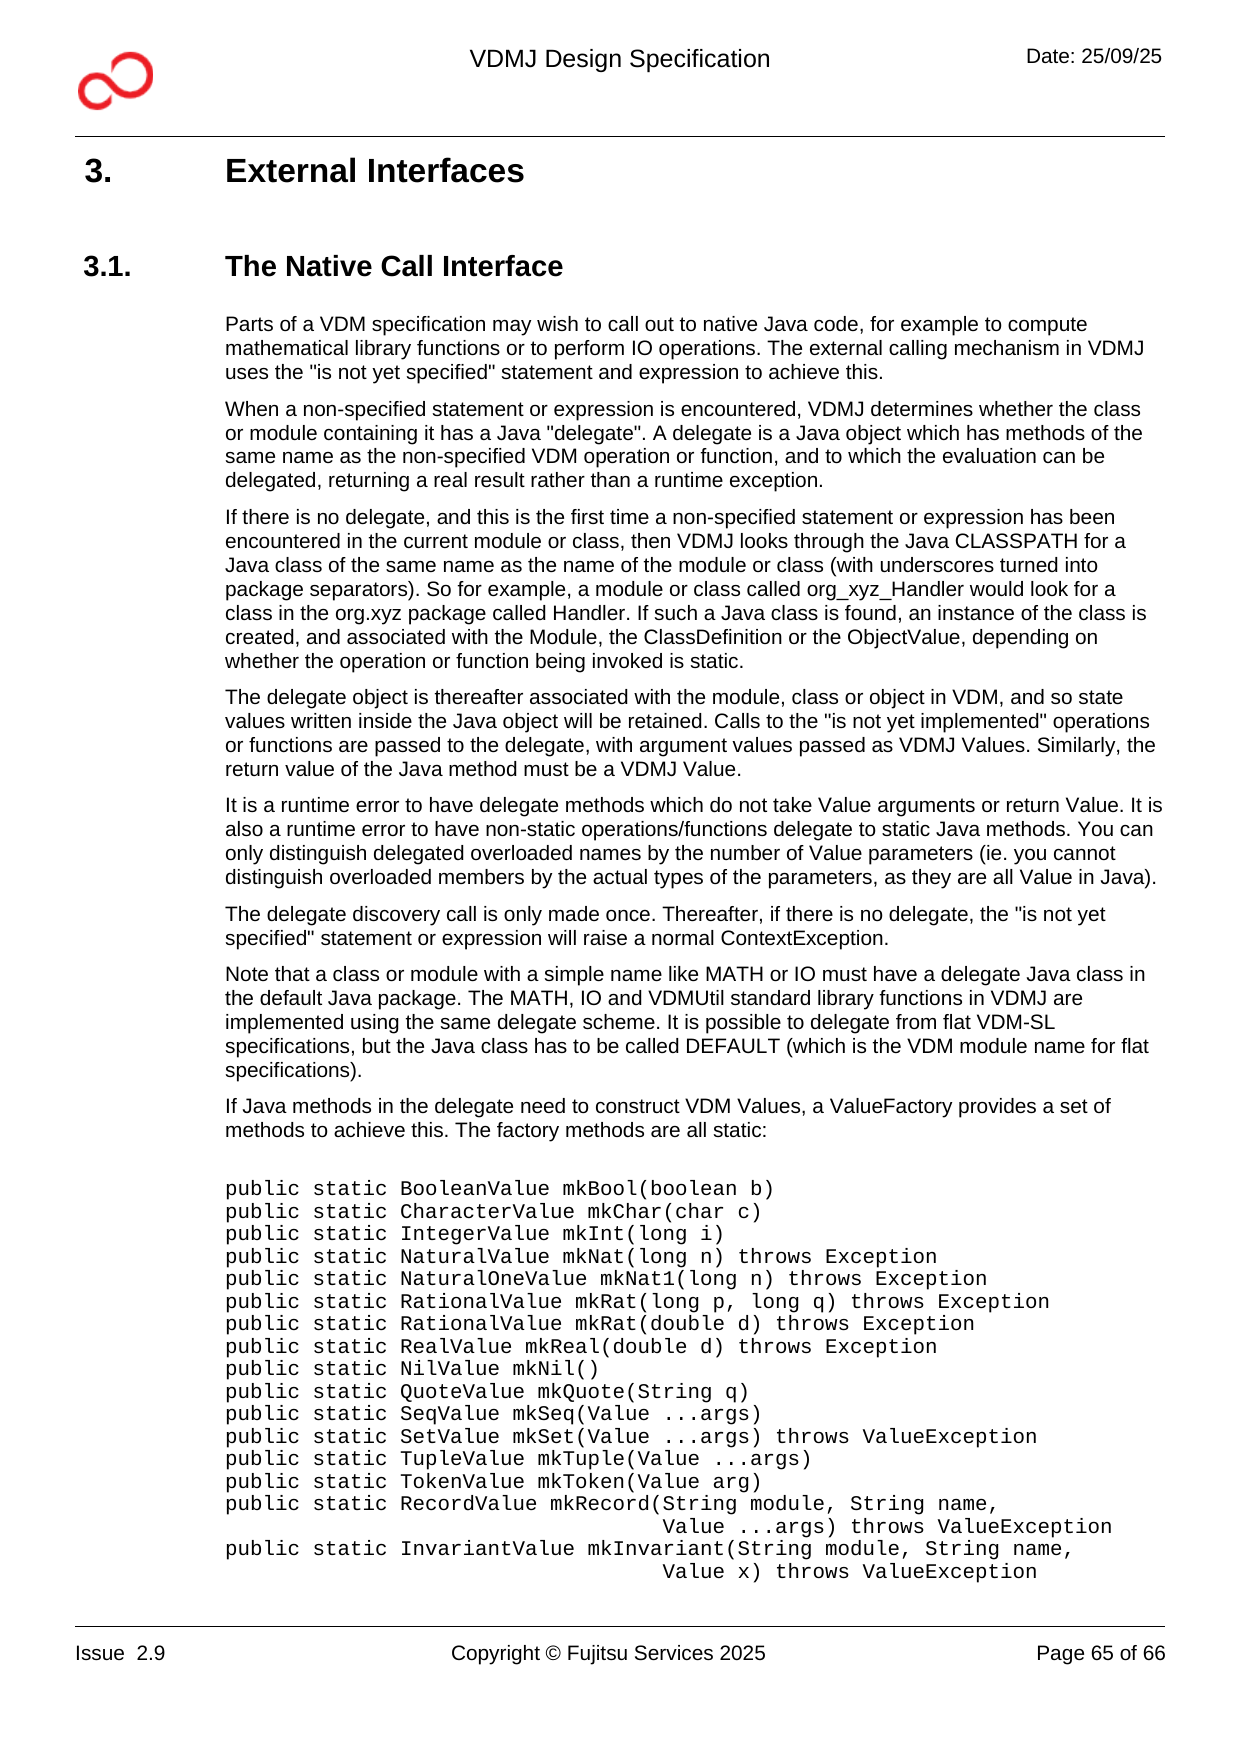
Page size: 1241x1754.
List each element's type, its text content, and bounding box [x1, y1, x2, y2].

text If Java methods in the delegate need to construct VDM Values, a ValueFactory provides a set of methods to achieve this. The factory methods are all static: [225, 1095, 1165, 1143]
subtitle External Interfaces [75, 152, 1165, 190]
text Note that a class or module with a simple name like MATH or IO must have a delegate Java class in the default Java package. The MATH, IO and VDMUtil standard library functions in VDMJ are implemented using the same delegate scheme. It is possible to delegate from flat VDM-SL specifications, but the Java class has to be called DEFAULT (which is the VDM module name for flat specifications). [225, 962, 1165, 1082]
text public static BooleanValue mkBool(boolean b) public static CharacterValue mkChar(char c) public static IntegerValue mkInt(long i) public static NaturalValue mkNat(long n) throws Exception public static NaturalOneValue mkNat1(long n) throws Exception public static RationalValue mkRat(long p, long q) throws Exception public static RationalValue mkRat(double d) throws Exception public static RealValue mkReal(double d) throws Exception public static NilValue mkNil() public static QuoteValue mkQuote(String q) public static SeqValue mkSeq(Value ...args) public static SetValue mkSet(Value ...args) throws ValueException public static TupleValue mkTuple(Value ...args) public static TokenValue mkToken(Value arg) public static RecordValue mkRecord(String module, String name, Value ...args) throws ValueException public static InvariantValue mkInvariant(String module, String name, Value x) throws ValueException [225, 1155, 1165, 1583]
picture [78, 44, 153, 120]
subtitle The Native Call Interface [75, 250, 1165, 282]
text If there is no delegate, and this is the first time a non-specified statement or expression has been encountered in the current module or class, then VDMJ looks through the Java CLASSPATH for a Java class of the same name as the name of the module or class (with underscores turned into package separators). So for example, a module or class called org_xyz_Handler would look for a class in the org.xyz package called Handler. If such a Java class is found, an instance of the class is created, and associated with the Module, the ClassDefinition or the ObjectValue, depending on whether the operation or function being invoked is static. [225, 505, 1165, 673]
text The delegate discovery call is only made once. Thereafter, if there is no delegate, the "is not yet specified" statement or expression will raise a normal ContextException. [225, 902, 1165, 950]
text It is a runtime error to have delegate methods which do not take Value arguments or return Value. It is also a runtime error to have non-static operations/functions delegate to static Java methods. You can only distinguish delegated overloaded names by the number of Value parameters (ie. you cannot distinguish overloaded members by the actual types of the parameters, as they are all Value in Java). [225, 794, 1165, 889]
text When a non-specified statement or expression is encountered, VDMJ determines whether the class or module containing it has a Java "delegate". A delegate is a Java object which has methods of the same name as the non-specified VDM operation or function, and to which the evaluation can be delegated, returning a real result rather than a runtime exception. [225, 397, 1165, 493]
text The delegate object is thereafter associated with the module, class or object in VDM, and so state values written inside the Java object will be retained. Calls to the "is not yet implemented" operations or functions are passed to the delegate, with argument values passed as VDMJ Values. Similarly, the return value of the Java method must be a VDMJ Value. [225, 685, 1165, 781]
text Parts of a VDM specification may wish to call out to native Java code, for example to compute mathematical library functions or to perform IO operations. The external calling mechanism in VDMJ uses the "is not yet specified" statement and expression to achieve this. [225, 312, 1165, 384]
